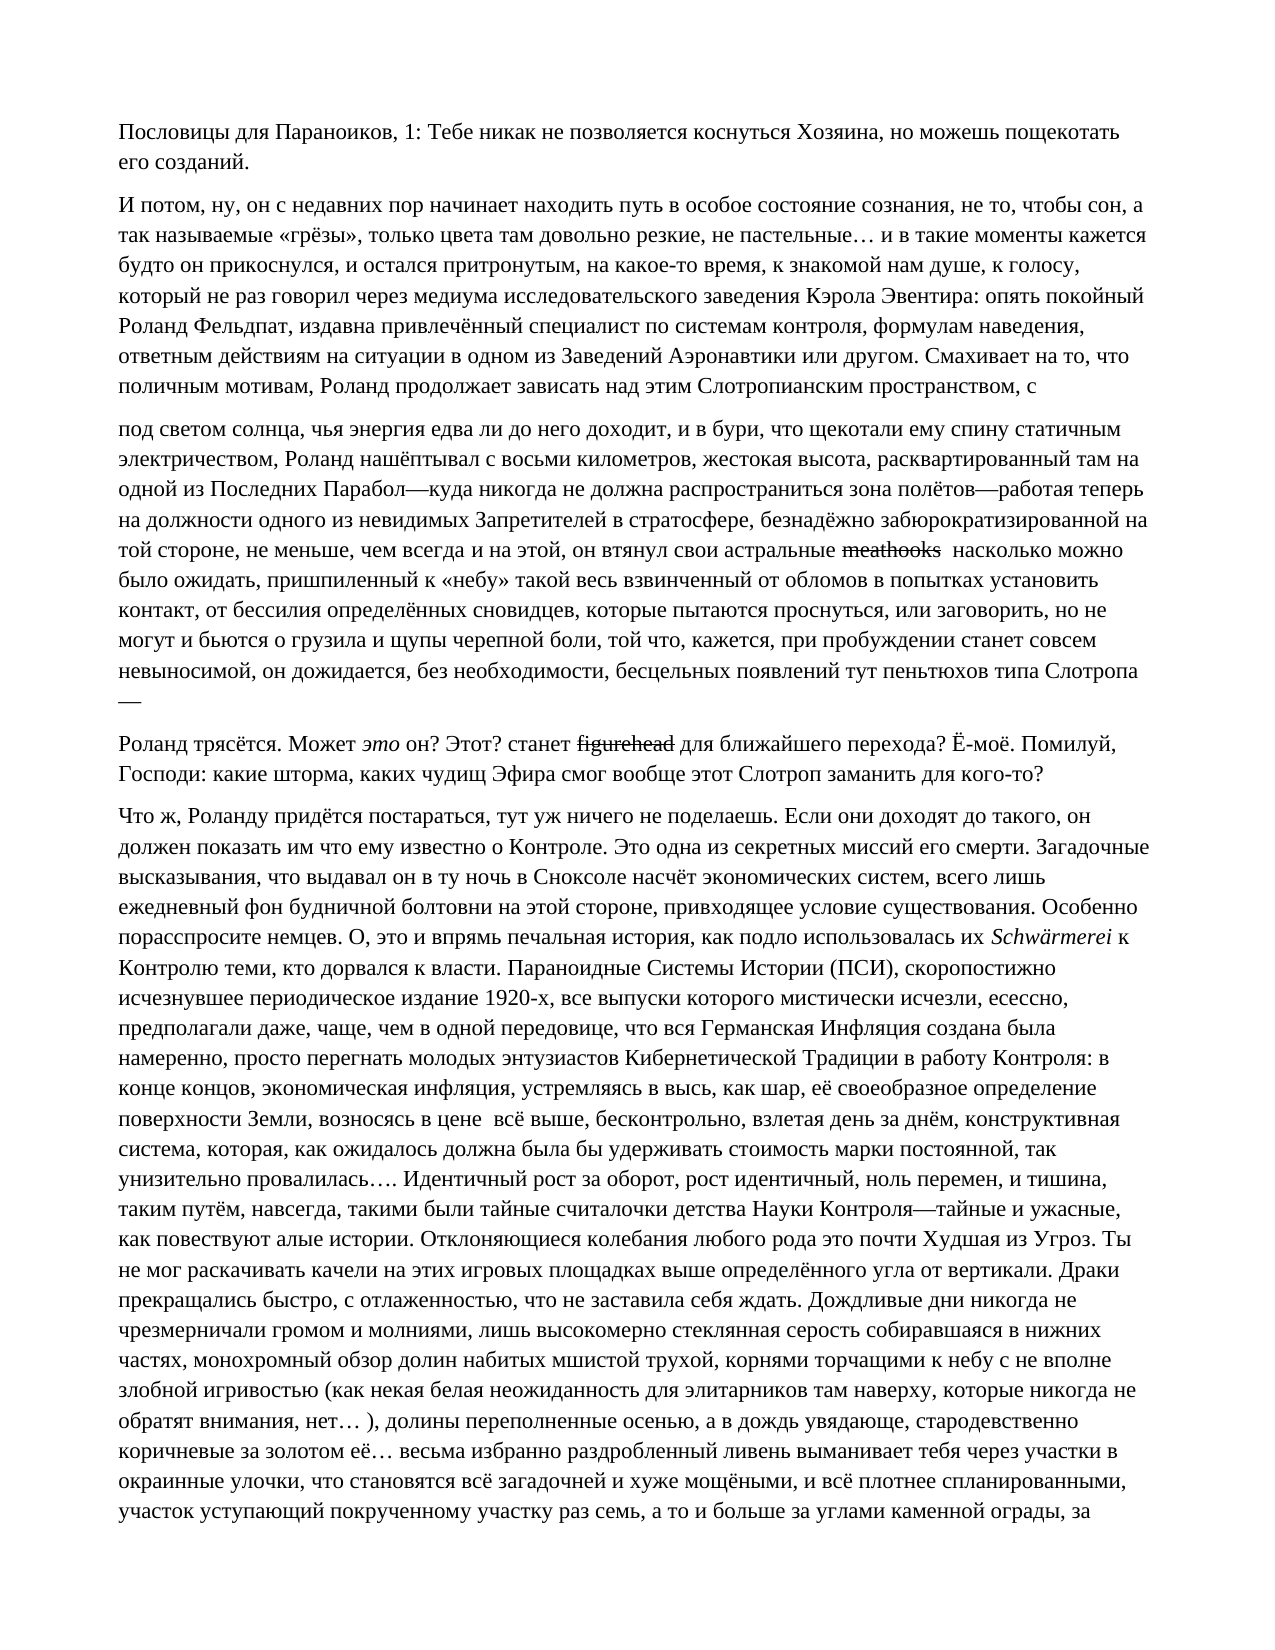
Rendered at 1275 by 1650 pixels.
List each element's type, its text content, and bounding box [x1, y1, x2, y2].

text Роланд трясётся. Может это он? Этот? станет figurehead для ближайшего перехода? Ё-моё. Помилуй, Господи: какие шторма, каких чудищ Эфира смог вообще этот Слотроп заманить для кого-то? [118, 729, 1157, 786]
text Пословицы для Параноиков, 1: Тебе никак не позволяется коснуться Хозяина, но можешь пощекотать его созданий. [118, 118, 1157, 175]
text Что ж, Роланду придётся постараться, тут уж ничего не поделаешь. Если они доходят до такого, он должен показать им что ему известно о Контроле. Это одна из секретных миссий его смерти. Загадочные высказывания, что выдавал он в ту ночь в Сноксоле насчёт экономических систем, всего лишь ежедневный фон будничной болтовни на этой стороне, привходящее условие существования. Особенно порасспросите немцев. О, это и впрямь печальная история, как подло использовалась их Schwärmerei к Контролю теми, кто дорвался к власти. Параноидные Системы Истории (ПСИ), скоропостижно исчезнувшее периодическое издание 1920-х, все выпуски которого мистически исчезли, есессно, предполагали даже, чаще, чем в одной передовице, что вся Германская Инфляция создана была намеренно, просто перегнать молодых энтузиастов Кибернетической Традиции в работу Контроля: в конце концов, экономическая инфляция, устремляясь в высь, как шар, её своеобразное определение поверхности Земли, возносясь в цене всё выше, бесконтрольно, взлетая день за днём, конструктивная система, которая, как ожидалось должна была бы удерживать стоимость марки постоянной, так унизительно провалилась…. Идентичный рост за оборот, рост идентичный, ноль перемен, и тишина, таким путём, навсегда, такими были тайные считалочки детства Науки Контроля—тайные и ужасные, как повествуют алые истории. Отклоняющиеся колебания любого рода это почти Худшая из Угроз. Ты не мог раскачивать качели на этих игровых площадках выше определённого угла от вертикали. Драки прекращались быстро, с отлаженностью, что не заставила себя ждать. Дождливые дни никогда не чрезмерничали громом и молниями, лишь высокомерно стеклянная серость собиравшаяся в нижних частях, монохромный обзор долин набитых мшистой трухой, корнями торчащими к небу с не вполне злобной игривостью (как некая белая неожиданность для элитарников там наверху, которые никогда не обратят внимания, нет… ), долины переполненные осенью, а в дождь увядающе, стародевственно коричневые за золотом её… весьма избранно раздробленный ливень выманивает тебя через участки в окраинные улочки, что становятся всё загадочней и хуже мощёными, и всё плотнее спланированными, участок уступающий покрученному участку раз семь, а то и больше за углами каменной ограды, за [118, 802, 1157, 1524]
text под светом солнца, чья энергия едва ли до него доходит, и в бури, что щекотали ему спину статичным электричеством, Роланд нашёптывал с восьми километров, жестокая высота, расквартированный там на одной из Последних Парабол—куда никогда не должна распространиться зона полётов—работая теперь на должности одного из невидимых Запретителей в стратосфере, безнадёжно забюрократизированной на той стороне, не меньше, чем всегда и на этой, он втянул свои астральные meathooks насколько можно было ожидать, пришпиленный к «небу» такой весь взвинченный от обломов в попытках установить контакт, от бессилия определённых сновидцев, которые пытаются проснуться, или заговорить, но не могут и бьются о грузила и щупы черепной боли, той что, кажется, при пробуждении станет совсем невыносимой, он дожидается, без необходимости, бесцельных появлений тут пеньтюхов типа Слотропа— [118, 415, 1157, 713]
text И потом, ну, он с недавних пор начинает находить путь в особое состояние сознания, не то, чтобы сон, а так называемые «грёзы», только цвета там довольно резкие, не пастельные… и в такие моменты кажется будто он прикоснулся, и остался притронутым, на какое-то время, к знакомой нам душе, к голосу, который не раз говорил через медиума исследовательского заведения Кэрола Эвентира: опять покойный Роланд Фельдпат, издавна привлечённый специалист по системам контроля, формулам наведения, ответным действиям на ситуации в одном из Заведений Аэронавтики или другом. Смахивает на то, что поличным мотивам, Роланд продолжает зависать над этим Слотропианским пространством, с [118, 191, 1157, 399]
